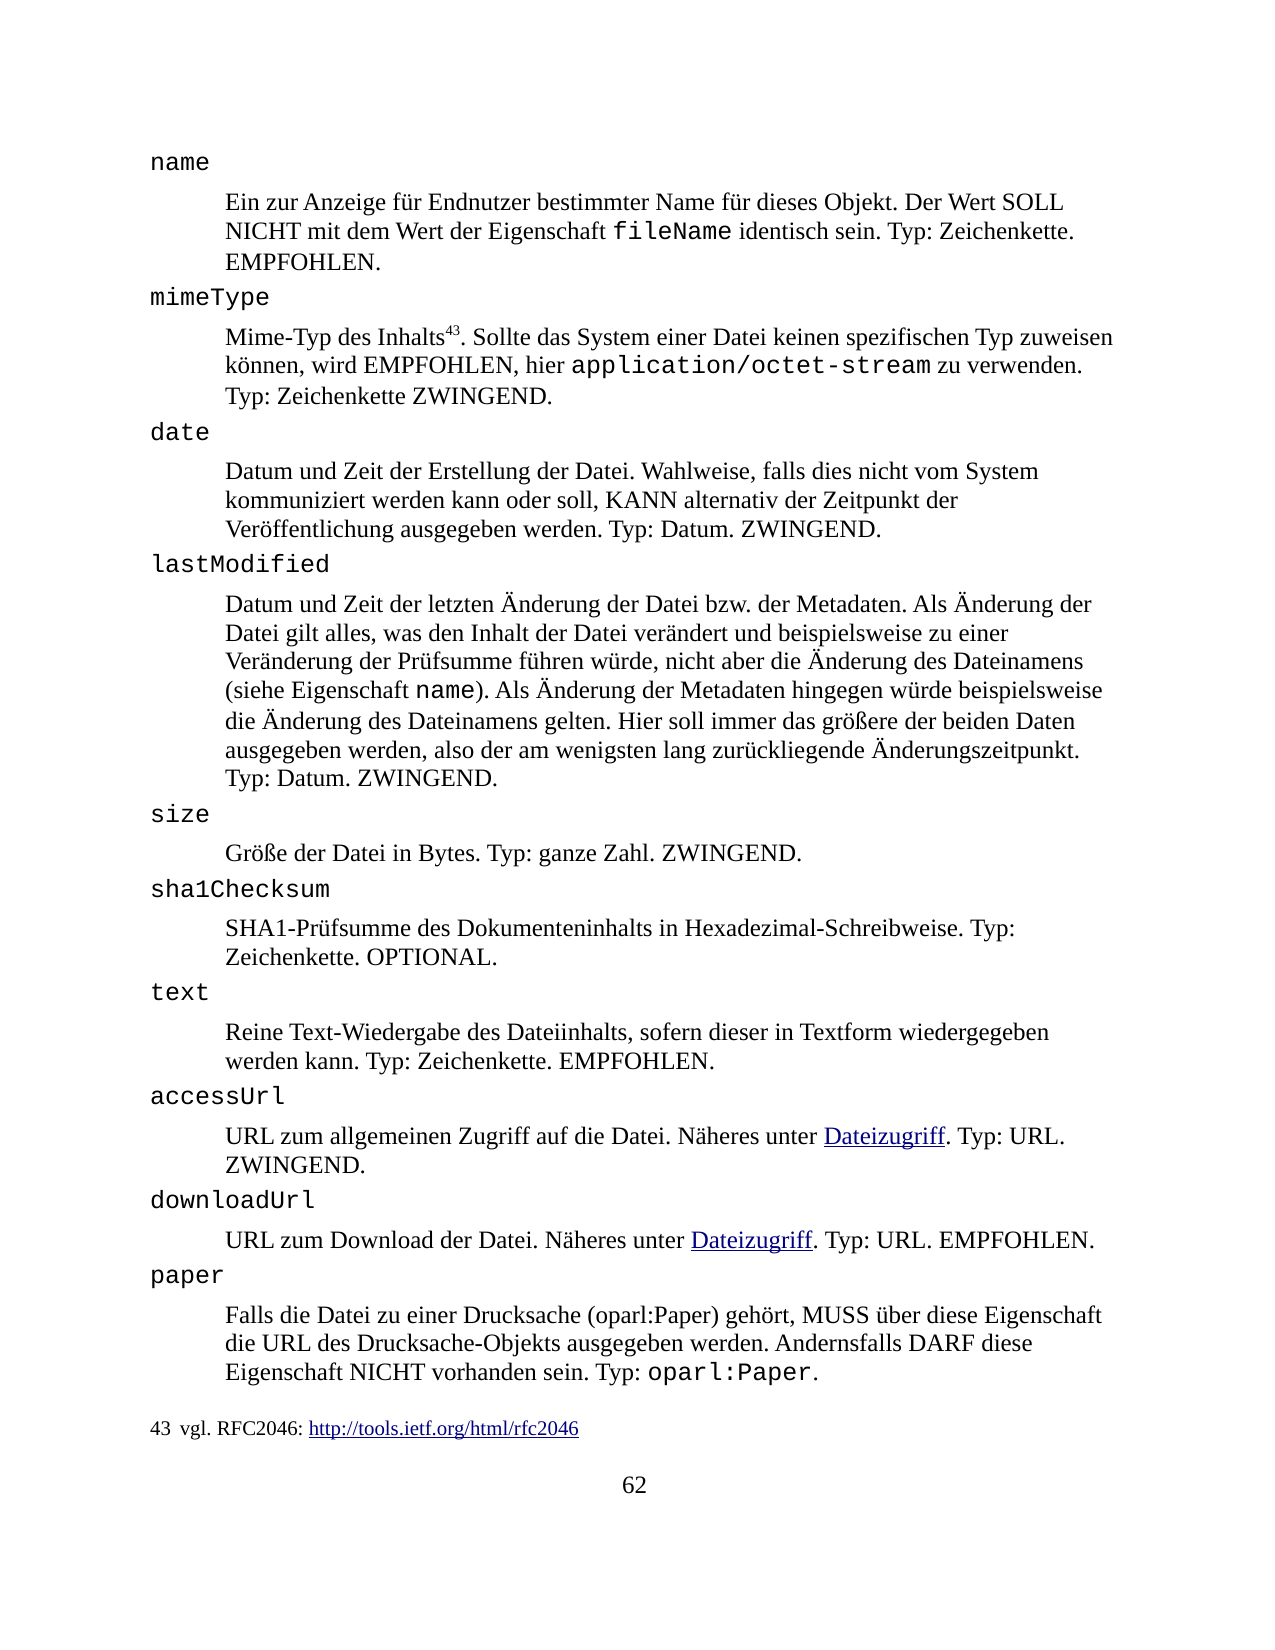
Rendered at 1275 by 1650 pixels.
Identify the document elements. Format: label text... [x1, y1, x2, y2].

text paper [150, 1262, 1125, 1291]
text mimeType [150, 284, 1125, 313]
text Datum und Zeit der letzten Änderung der Datei bzw. der Metadaten. Als Änderung der Datei gilt alles, was den Inhalt der Datei verändert und beispielsweise zu einer Veränderung der Prüfsumme führen würde, nicht aber die Änderung des Dateinamens (siehe Eigenschaft name). Als Änderung der Metadaten hingegen würde beispielsweise die Änderung des Dateinamens gelten. Hier soll immer das größere der beiden Daten ausgegeben werden, also der am wenigsten lang zurückliegende Änderungszeitpunkt. Typ: Datum. ZWINGEND. [225, 589, 1125, 792]
text date [150, 419, 1125, 447]
text size [150, 801, 1125, 829]
text Reine Text-Wiedergabe des Dateiinhalts, sofern dieser in Textform wiedergegeben werden kann. Typ: Zeichenkette. EMPFOHLEN. [225, 1017, 1125, 1075]
text lastModified [150, 552, 1125, 580]
text Datum und Zeit der Erstellung der Datei. Wahlweise, falls dies nicht vom System kommuniziert werden kann oder soll, KANN alternativ der Zeitpunkt der Veröffentlichung ausgegeben werden. Typ: Datum. ZWINGEND. [225, 456, 1125, 543]
text Größe der Datei in Bytes. Typ: ganze Zahl. ZWINGEND. [225, 838, 1125, 867]
text URL zum allgemeinen Zugriff auf die Datei. Näheres unter Dateizugriff. Typ: URL. ZWINGEND. [225, 1121, 1125, 1178]
text accessUrl [150, 1084, 1125, 1112]
text vgl. RFC2046: http://tools.ietf.org/html/rfc2046 [150, 1416, 1125, 1440]
text SHA1-Prüfsumme des Dokumenteninhalts in Hexadezimal-Schreibweise. Typ: Zeichenkette. OPTIONAL. [225, 913, 1125, 971]
text Falls die Datei zu einer Drucksache (oparl:Paper) gehört, MUSS über diese Eigenschaft die URL des Drucksache-Objekts ausgegeben werden. Andernsfalls DARF diese Eigenschaft NICHT vorhanden sein. Typ: oparl:Paper. [225, 1300, 1125, 1388]
text sha1Checksum [150, 876, 1125, 904]
text text [150, 980, 1125, 1008]
text URL zum Download der Datei. Näheres unter Dateizugriff. Typ: URL. EMPFOHLEN. [225, 1225, 1125, 1253]
text Mime-Typ des Inhalts. Sollte das System einer Datei keinen spezifischen Typ zuweisen können, wird EMPFOHLEN, hier application/octet-stream zu verwenden. Typ: Zeichenkette ZWINGEND. [225, 322, 1125, 410]
text name [150, 150, 1125, 178]
text downloadUrl [150, 1187, 1125, 1216]
text Ein zur Anzeige für Endnutzer bestimmter Name für dieses Objekt. Der Wert SOLL NICHT mit dem Wert der Eigenschaft fileName identisch sein. Typ: Zeichenkette. EMPFOHLEN. [225, 187, 1125, 276]
